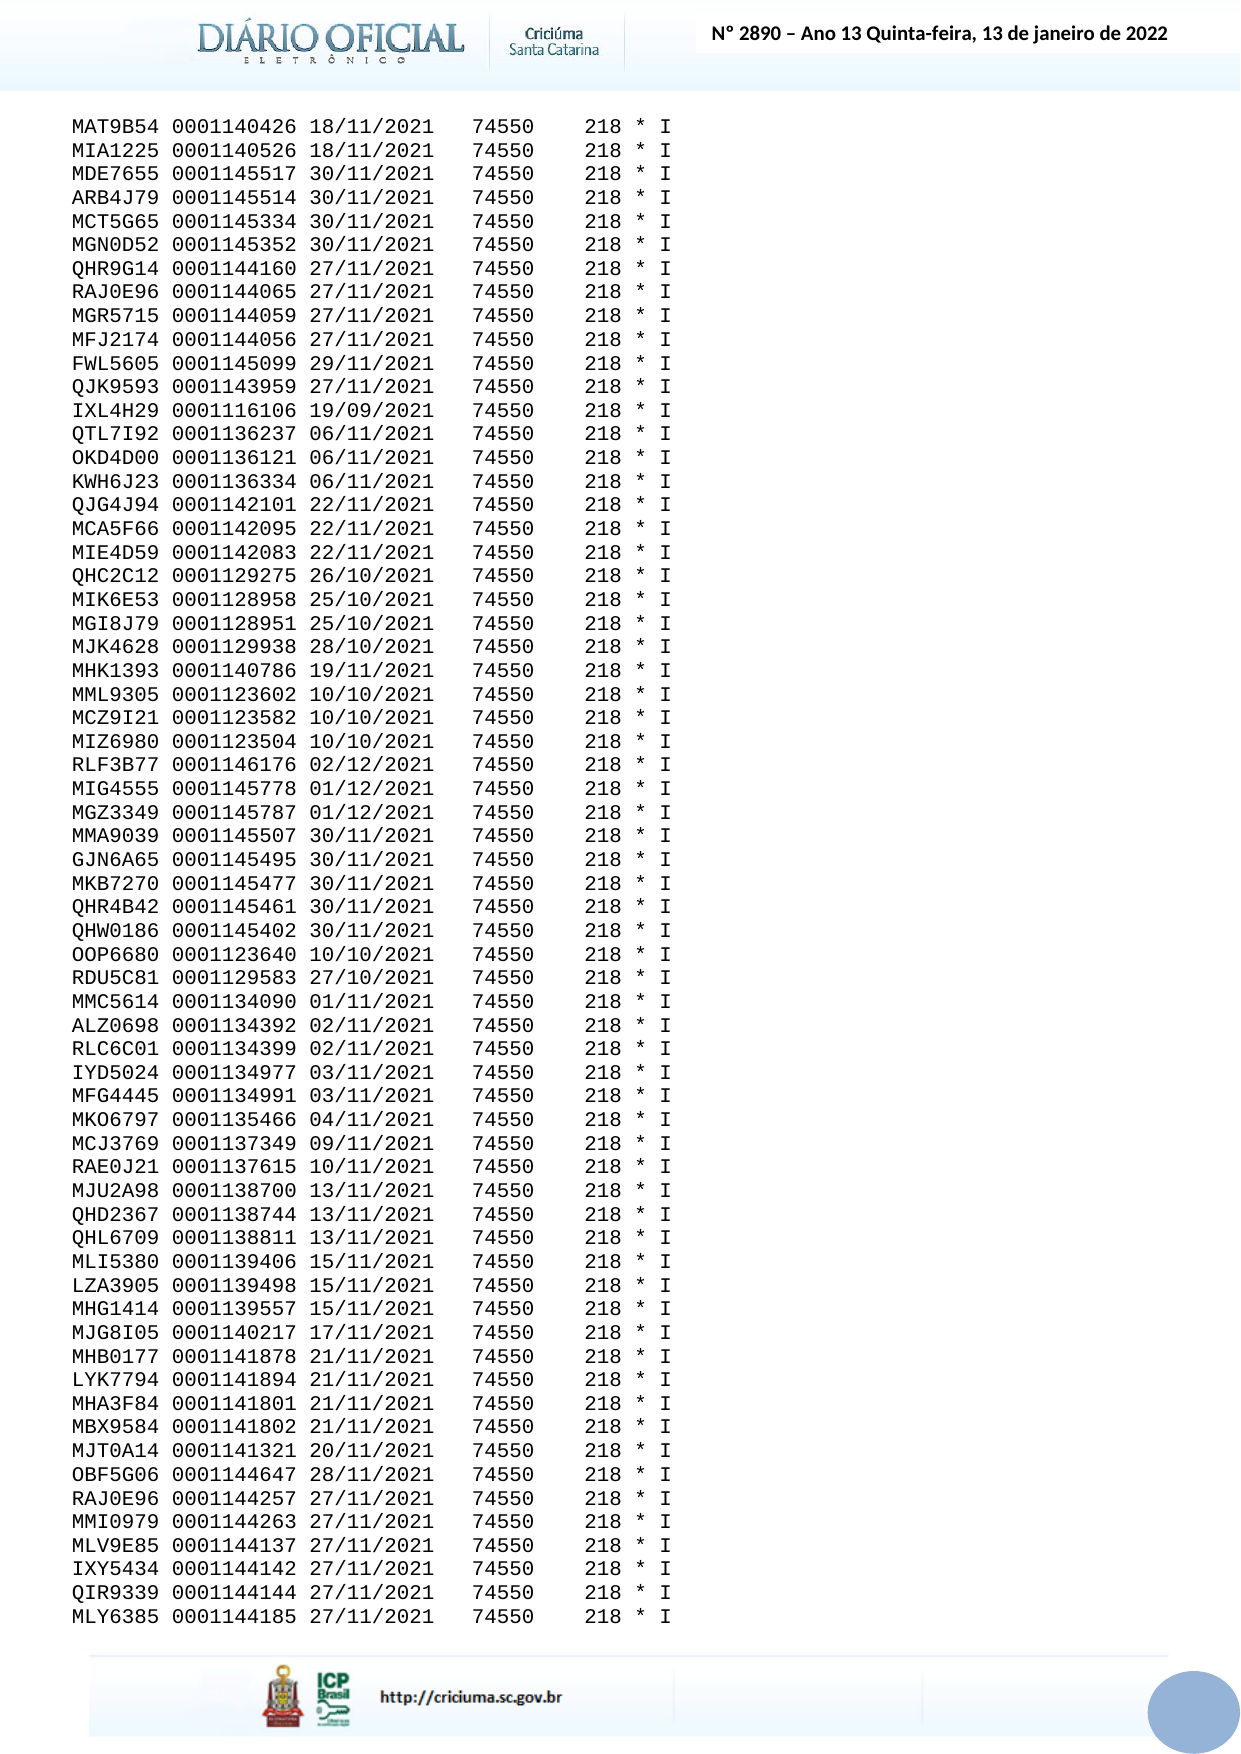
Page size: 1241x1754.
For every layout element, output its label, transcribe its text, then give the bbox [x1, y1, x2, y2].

text MJK4628 0001129938 28/10/2021 74550 218 * I [59, 636, 1181, 660]
text MKB7270 0001145477 30/11/2021 74550 218 * I [59, 873, 1181, 896]
text MJT0A14 0001141321 20/11/2021 74550 218 * I [59, 1440, 1181, 1464]
text MCA5F66 0001142095 22/11/2021 74550 218 * I [59, 518, 1181, 542]
text MML9305 0001123602 10/10/2021 74550 218 * I [59, 683, 1181, 707]
text MDE7655 0001145517 30/11/2021 74550 218 * I [59, 163, 1181, 187]
text QIR9339 0001144144 27/11/2021 74550 218 * I [59, 1582, 1181, 1606]
text MIA1225 0001140526 18/11/2021 74550 218 * I [59, 140, 1181, 163]
text MIZ6980 0001123504 10/10/2021 74550 218 * I [59, 731, 1181, 754]
text IXY5434 0001144142 27/11/2021 74550 218 * I [59, 1558, 1181, 1582]
text IYD5024 0001134977 03/11/2021 74550 218 * I [59, 1062, 1181, 1086]
text OKD4D00 0001136121 06/11/2021 74550 218 * I [59, 447, 1181, 471]
text GJN6A65 0001145495 30/11/2021 74550 218 * I [59, 849, 1181, 873]
text MFG4445 0001134991 03/11/2021 74550 218 * I [59, 1086, 1181, 1109]
text MBX9584 0001141802 21/11/2021 74550 218 * I [59, 1417, 1181, 1440]
text MLV9E85 0001144137 27/11/2021 74550 218 * I [59, 1535, 1181, 1558]
text RAE0J21 0001137615 10/11/2021 74550 218 * I [59, 1156, 1181, 1180]
text MHA3F84 0001141801 21/11/2021 74550 218 * I [59, 1393, 1181, 1417]
text ALZ0698 0001134392 02/11/2021 74550 218 * I [59, 1014, 1181, 1038]
text MLI5380 0001139406 15/11/2021 74550 218 * I [59, 1251, 1181, 1275]
text OOP6680 0001123640 10/10/2021 74550 218 * I [59, 944, 1181, 967]
text MGR5715 0001144059 27/11/2021 74550 218 * I [59, 305, 1181, 329]
text MIG4555 0001145778 01/12/2021 74550 218 * I [59, 778, 1181, 802]
text QJG4J94 0001142101 22/11/2021 74550 218 * I [59, 494, 1181, 518]
text OBF5G06 0001144647 28/11/2021 74550 218 * I [59, 1464, 1181, 1487]
text MFJ2174 0001144056 27/11/2021 74550 218 * I [59, 329, 1181, 352]
text LZA3905 0001139498 15/11/2021 74550 218 * I [59, 1275, 1181, 1298]
text IXL4H29 0001116106 19/09/2021 74550 218 * I [59, 400, 1181, 423]
text MAT9B54 0001140426 18/11/2021 74550 218 * I [59, 116, 1181, 140]
text QJK9593 0001143959 27/11/2021 74550 218 * I [59, 376, 1181, 400]
text MCZ9I21 0001123582 10/10/2021 74550 218 * I [59, 707, 1181, 731]
text MHK1393 0001140786 19/11/2021 74550 218 * I [59, 660, 1181, 683]
text QHD2367 0001138744 13/11/2021 74550 218 * I [59, 1204, 1181, 1227]
text QHC2C12 0001129275 26/10/2021 74550 218 * I [59, 565, 1181, 589]
text FWL5605 0001145099 29/11/2021 74550 218 * I [59, 352, 1181, 376]
text QHR9G14 0001144160 27/11/2021 74550 218 * I [59, 258, 1181, 282]
text RAJ0E96 0001144065 27/11/2021 74550 218 * I [59, 282, 1181, 305]
text MJU2A98 0001138700 13/11/2021 74550 218 * I [59, 1180, 1181, 1204]
text MIK6E53 0001128958 25/10/2021 74550 218 * I [59, 589, 1181, 613]
text RLC6C01 0001134399 02/11/2021 74550 218 * I [59, 1038, 1181, 1062]
text MHB0177 0001141878 21/11/2021 74550 218 * I [59, 1346, 1181, 1369]
text MHG1414 0001139557 15/11/2021 74550 218 * I [59, 1298, 1181, 1322]
text RAJ0E96 0001144257 27/11/2021 74550 218 * I [59, 1487, 1181, 1511]
text MGZ3349 0001145787 01/12/2021 74550 218 * I [59, 802, 1181, 825]
text MCJ3769 0001137349 09/11/2021 74550 218 * I [59, 1133, 1181, 1156]
text ARB4J79 0001145514 30/11/2021 74550 218 * I [59, 187, 1181, 211]
text MMC5614 0001134090 01/11/2021 74550 218 * I [59, 991, 1181, 1014]
text MJG8I05 0001140217 17/11/2021 74550 218 * I [59, 1322, 1181, 1346]
text QHL6709 0001138811 13/11/2021 74550 218 * I [59, 1227, 1181, 1251]
text KWH6J23 0001136334 06/11/2021 74550 218 * I [59, 471, 1181, 494]
text QHW0186 0001145402 30/11/2021 74550 218 * I [59, 920, 1181, 944]
text LYK7794 0001141894 21/11/2021 74550 218 * I [59, 1369, 1181, 1393]
text MGN0D52 0001145352 30/11/2021 74550 218 * I [59, 234, 1181, 258]
text MLY6385 0001144185 27/11/2021 74550 218 * I [59, 1606, 1181, 1629]
text QTL7I92 0001136237 06/11/2021 74550 218 * I [59, 423, 1181, 447]
text MCT5G65 0001145334 30/11/2021 74550 218 * I [59, 211, 1181, 234]
text RLF3B77 0001146176 02/12/2021 74550 218 * I [59, 754, 1181, 778]
text MMA9039 0001145507 30/11/2021 74550 218 * I [59, 825, 1181, 849]
text QHR4B42 0001145461 30/11/2021 74550 218 * I [59, 896, 1181, 920]
text MMI0979 0001144263 27/11/2021 74550 218 * I [59, 1511, 1181, 1535]
text MKO6797 0001135466 04/11/2021 74550 218 * I [59, 1109, 1181, 1133]
text MIE4D59 0001142083 22/11/2021 74550 218 * I [59, 542, 1181, 565]
text RDU5C81 0001129583 27/10/2021 74550 218 * I [59, 967, 1181, 991]
text MGI8J79 0001128951 25/10/2021 74550 218 * I [59, 613, 1181, 636]
